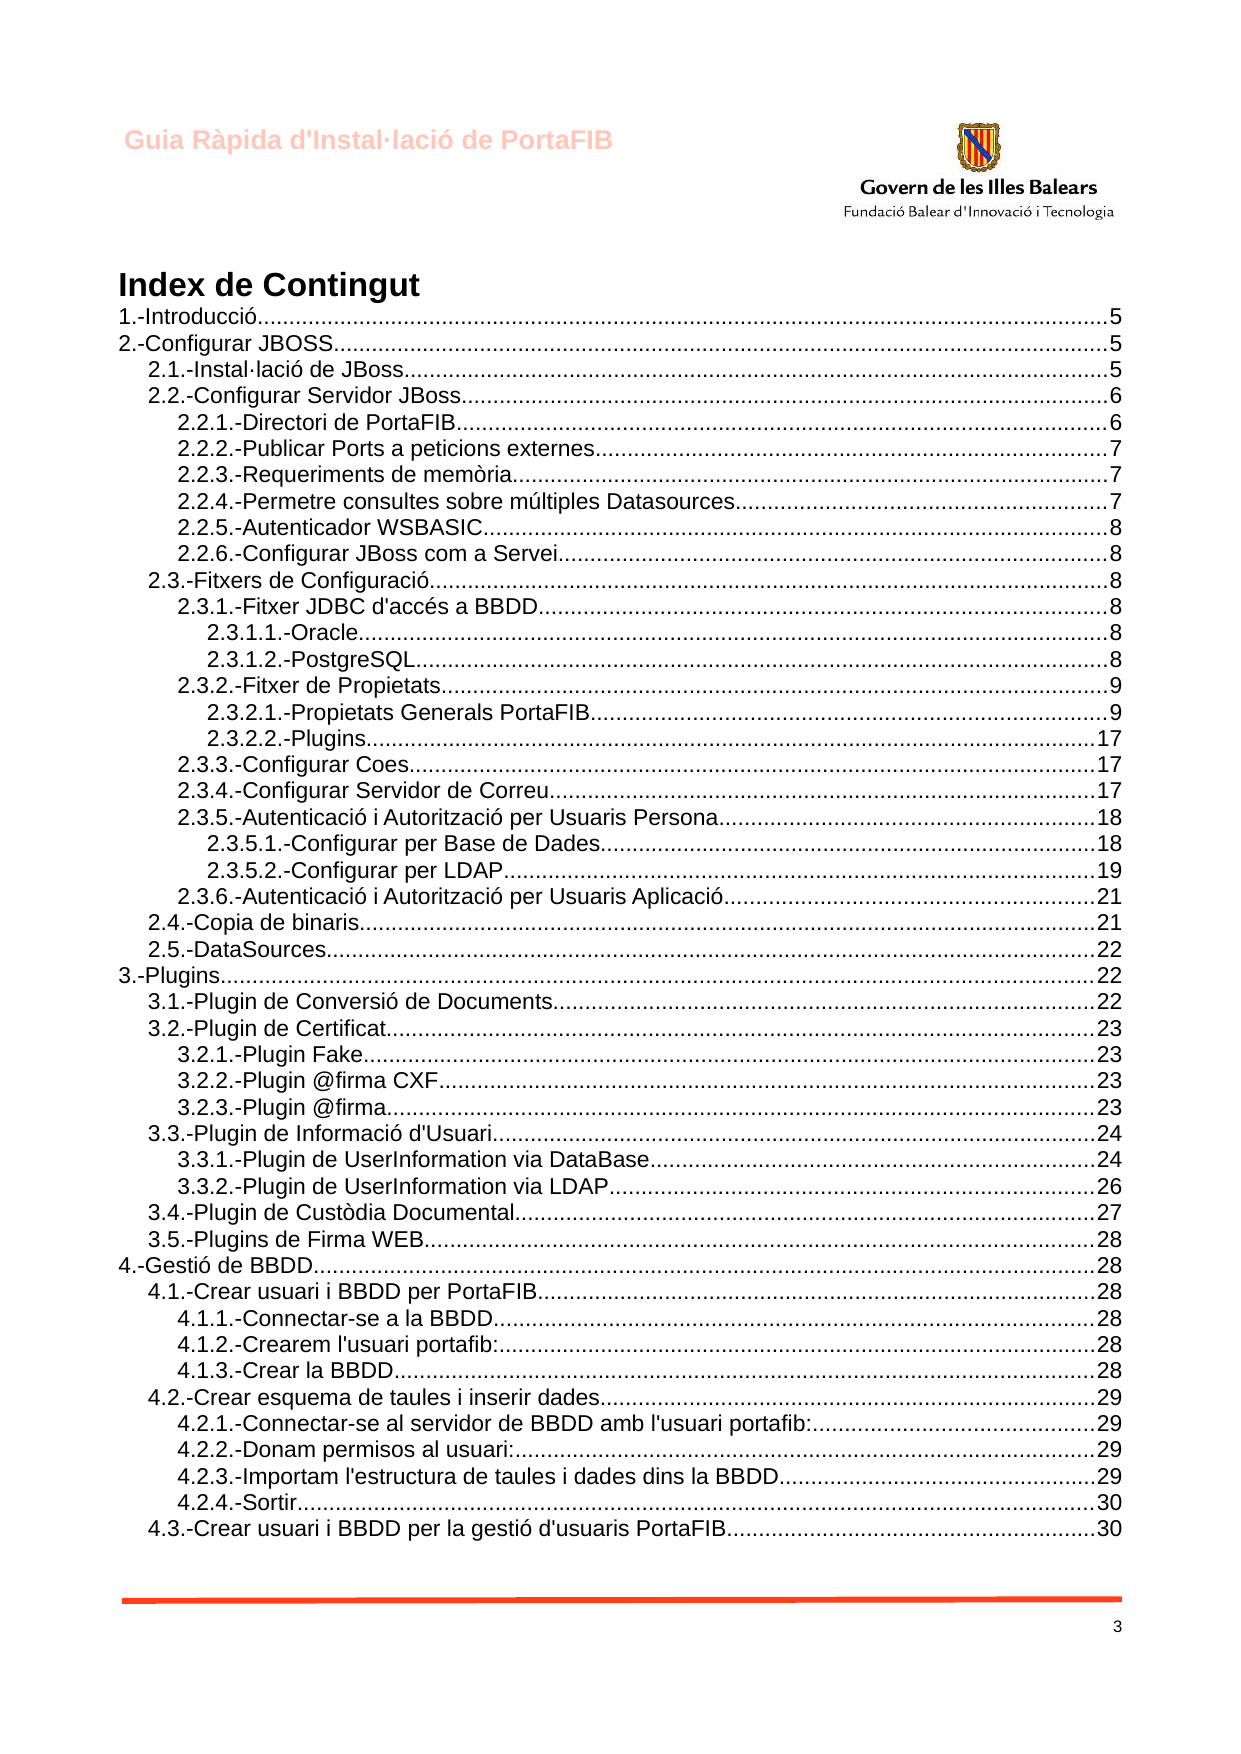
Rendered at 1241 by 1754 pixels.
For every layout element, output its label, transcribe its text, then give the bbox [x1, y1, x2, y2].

text 2.3.-Fitxers de Configuració 8 [148, 567, 1122, 593]
text 4.3.-Crear usuari i BBDD per la gestió d'usuaris PortaFIB. 30 [148, 1515, 1122, 1542]
text 3.2.3.-Plugin @firma 23 [177, 1094, 1122, 1120]
text 3.2.1.-Plugin Fake 23 [177, 1041, 1122, 1067]
text 2.3.5.1.-Configurar per Base de Dades 18 [207, 830, 1122, 857]
text 2.3.4.-Configurar Servidor de Correu 17 [177, 777, 1122, 804]
text 2.2.6.-Configurar JBoss com a Servei 8 [177, 540, 1122, 567]
text 3.4.-Plugin de Custòdia Documental 27 [148, 1199, 1122, 1226]
text 2.3.5.-Autenticació i Autorització per Usuaris Persona 18 [177, 804, 1122, 830]
text 2.2.-Configurar Servidor JBoss 6 [148, 382, 1122, 408]
text 3.5.-Plugins de Firma WEB 28 [148, 1226, 1122, 1252]
text 4.2.2.-Donam permisos al usuari: 29 [177, 1436, 1122, 1463]
picture [840, 123, 1117, 220]
text 2.3.1.1.-Oracle 8 [207, 619, 1122, 646]
text 4.1.3.-Crear la BBDD 28 [177, 1357, 1122, 1384]
text 2.3.1.2.-PostgreSQL 8 [207, 646, 1122, 672]
text 3.1.-Plugin de Conversió de Documents 22 [148, 988, 1122, 1015]
text 3.3.-Plugin de Informació d'Usuari 24 [148, 1120, 1122, 1146]
text 2.3.5.2.-Configurar per LDAP 19 [207, 857, 1122, 883]
text 4.1.1.-Connectar-se a la BBDD 28 [177, 1304, 1122, 1331]
text 2.3.2.-Fitxer de Propietats 9 [177, 672, 1122, 698]
text 2.3.2.2.-Plugins 17 [207, 725, 1122, 751]
text 4.2.3.-Importam l'estructura de taules i dades dins la BBDD 29 [177, 1463, 1122, 1489]
text 2.1.-Instal·lació de JBoss 5 [148, 356, 1122, 382]
text 3.2.-Plugin de Certificat 23 [148, 1015, 1122, 1041]
text 2.3.3.-Configurar Coes 17 [177, 751, 1122, 777]
text 2.2.2.-Publicar Ports a peticions externes 7 [177, 435, 1122, 461]
text 4.2.1.-Connectar-se al servidor de BBDD amb l'usuari portafib: 29 [177, 1410, 1122, 1436]
text 2.4.-Copia de binaris 21 [148, 909, 1122, 936]
text 1.-Introducció 5 [118, 303, 1122, 329]
text 2.3.1.-Fitxer JDBC d'accés a BBDD 8 [177, 593, 1122, 619]
text 4.2.-Crear esquema de taules i inserir dades 29 [148, 1384, 1122, 1410]
text 3.-Plugins 22 [118, 962, 1122, 988]
subtitle Index de Contingut [118, 265, 1122, 303]
text 3.3.1.-Plugin de UserInformation via DataBase 24 [177, 1146, 1122, 1173]
text 2.3.6.-Autenticació i Autorització per Usuaris Aplicació 21 [177, 883, 1122, 909]
text 4.1.-Crear usuari i BBDD per PortaFIB 28 [148, 1278, 1122, 1304]
text 2.5.-DataSources 22 [148, 936, 1122, 962]
text 2.2.5.-Autenticador WSBASIC 8 [177, 514, 1122, 540]
text 2.3.2.1.-Propietats Generals PortaFIB 9 [207, 698, 1122, 725]
text 2.2.3.-Requeriments de memòria 7 [177, 461, 1122, 488]
text 3.3.2.-Plugin de UserInformation via LDAP 26 [177, 1173, 1122, 1199]
text 4.1.2.-Crearem l'usuari portafib: 28 [177, 1331, 1122, 1357]
text 2.-Configurar JBOSS 5 [118, 329, 1122, 356]
text 4.-Gestió de BBDD 28 [118, 1252, 1122, 1278]
text 3.2.2.-Plugin @firma CXF 23 [177, 1067, 1122, 1094]
text 2.2.4.-Permetre consultes sobre múltiples Datasources 7 [177, 488, 1122, 514]
text 4.2.4.-Sortir 30 [177, 1489, 1122, 1515]
text 2.2.1.-Directori de PortaFIB 6 [177, 408, 1122, 435]
